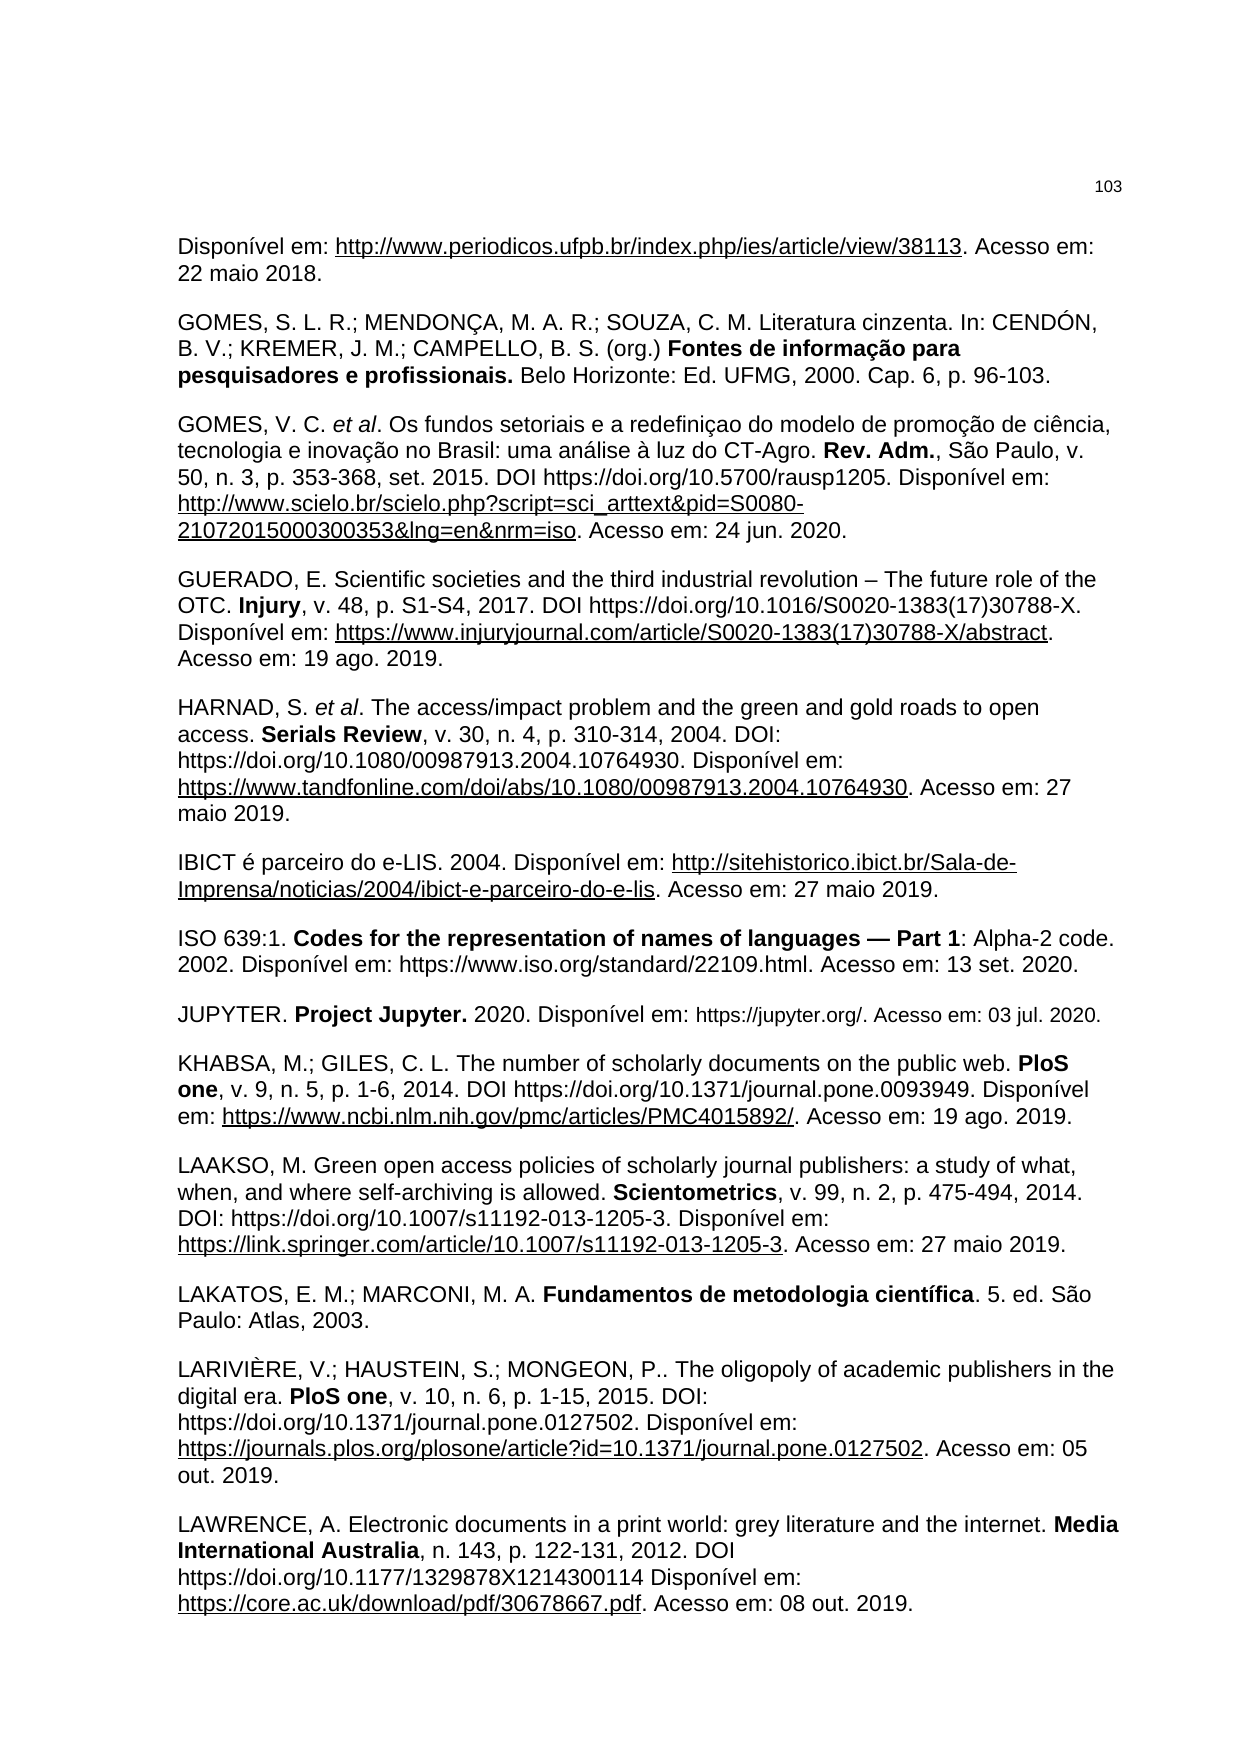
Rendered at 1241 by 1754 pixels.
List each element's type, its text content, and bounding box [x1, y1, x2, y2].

text GOMES, V. C. et al. Os fundos setoriais e a redefiniçao do modelo de promoção de ciência, tecnologia e inovação no Brasil: uma análise à luz do CT-Agro. Rev. Adm., São Paulo, v. 50, n. 3, p. 353-368, set. 2015. DOI https://doi.org/10.5700/rausp1205. Disponível em: http://www.scielo.br/scielo.php?script=sci_arttext&pid=S0080-21072015000300353&lng=en&nrm=iso. Acesso em: 24 jun. 2020. [177, 411, 1122, 543]
text ISO 639:1. Codes for the representation of names of languages — Part 1: Alpha-2 code. 2002. Disponível em: https://www.iso.org/standard/22109.html. Acesso em: 13 set. 2020. [177, 925, 1122, 978]
text LAWRENCE, A. Electronic documents in a print world: grey literature and the internet. Media International Australia, n. 143, p. 122-131, 2012. DOI https://doi.org/10.1177/1329878X1214300114 Disponível em: https://core.ac.uk/download/pdf/30678667.pdf. Acesso em: 08 out. 2019. [177, 1511, 1122, 1616]
text LARIVIÈRE, V.; HAUSTEIN, S.; MONGEON, P.. The oligopoly of academic publishers in the digital era. PloS one, v. 10, n. 6, p. 1-15, 2015. DOI: https://doi.org/10.1371/journal.pone.0127502. Disponível em: https://journals.plos.org/plosone/article?id=10.1371/journal.pone.0127502. Acesso em: 05 out. 2019. [177, 1356, 1122, 1488]
text LAAKSO, M. Green open access policies of scholarly journal publishers: a study of what, when, and where self-archiving is allowed. Scientometrics, v. 99, n. 2, p. 475-494, 2014. DOI: https://doi.org/10.1007/s11192-013-1205-3. Disponível em: https://link.springer.com/article/10.1007/s11192-013-1205-3. Acesso em: 27 maio 2019. [177, 1152, 1122, 1257]
text GUERADO, E. Scientific societies and the third industrial revolution – The future role of the OTC. Injury, v. 48, p. S1-S4, 2017. DOI https://doi.org/10.1016/S0020-1383(17)30788-X. Disponível em: https://www.injuryjournal.com/article/S0020-1383(17)30788-X/abstract. Acesso em: 19 ago. 2019. [177, 566, 1122, 671]
text Disponível em: http://www.periodicos.ufpb.br/index.php/ies/article/view/38113. Acesso em: 22 maio 2018. [177, 233, 1122, 286]
text KHABSA, M.; GILES, C. L. The number of scholarly documents on the public web. PloS one, v. 9, n. 5, p. 1-6, 2014. DOI https://doi.org/10.1371/journal.pone.0093949. Disponível em: https://www.ncbi.nlm.nih.gov/pmc/articles/PMC4015892/. Acesso em: 19 ago. 2019. [177, 1050, 1122, 1129]
text LAKATOS, E. M.; MARCONI, M. A. Fundamentos de metodologia científica. 5. ed. São Paulo: Atlas, 2003. [177, 1281, 1122, 1333]
text JUPYTER. Project Jupyter. 2020. Disponível em: https://jupyter.org/. Acesso em: 03 jul. 2020. [177, 1001, 1122, 1027]
text IBICT é parceiro do e-LIS. 2004. Disponível em: http://sitehistorico.ibict.br/Sala-de-Imprensa/noticias/2004/ibict-e-parceiro-do-e-lis. Acesso em: 27 maio 2019. [177, 849, 1122, 902]
text HARNAD, S. et al. The access/impact problem and the green and gold roads to open access. Serials Review, v. 30, n. 4, p. 310-314, 2004. DOI: https://doi.org/10.1080/00987913.2004.10764930. Disponível em: https://www.tandfonline.com/doi/abs/10.1080/00987913.2004.10764930. Acesso em: 27 maio 2019. [177, 694, 1122, 826]
text GOMES, S. L. R.; MENDONÇA, M. A. R.; SOUZA, C. M. Literatura cinzenta. In: CENDÓN, B. V.; KREMER, J. M.; CAMPELLO, B. S. (org.) Fontes de informação para pesquisadores e profissionais. Belo Horizonte: Ed. UFMG, 2000. Cap. 6, p. 96-103. [177, 309, 1122, 388]
